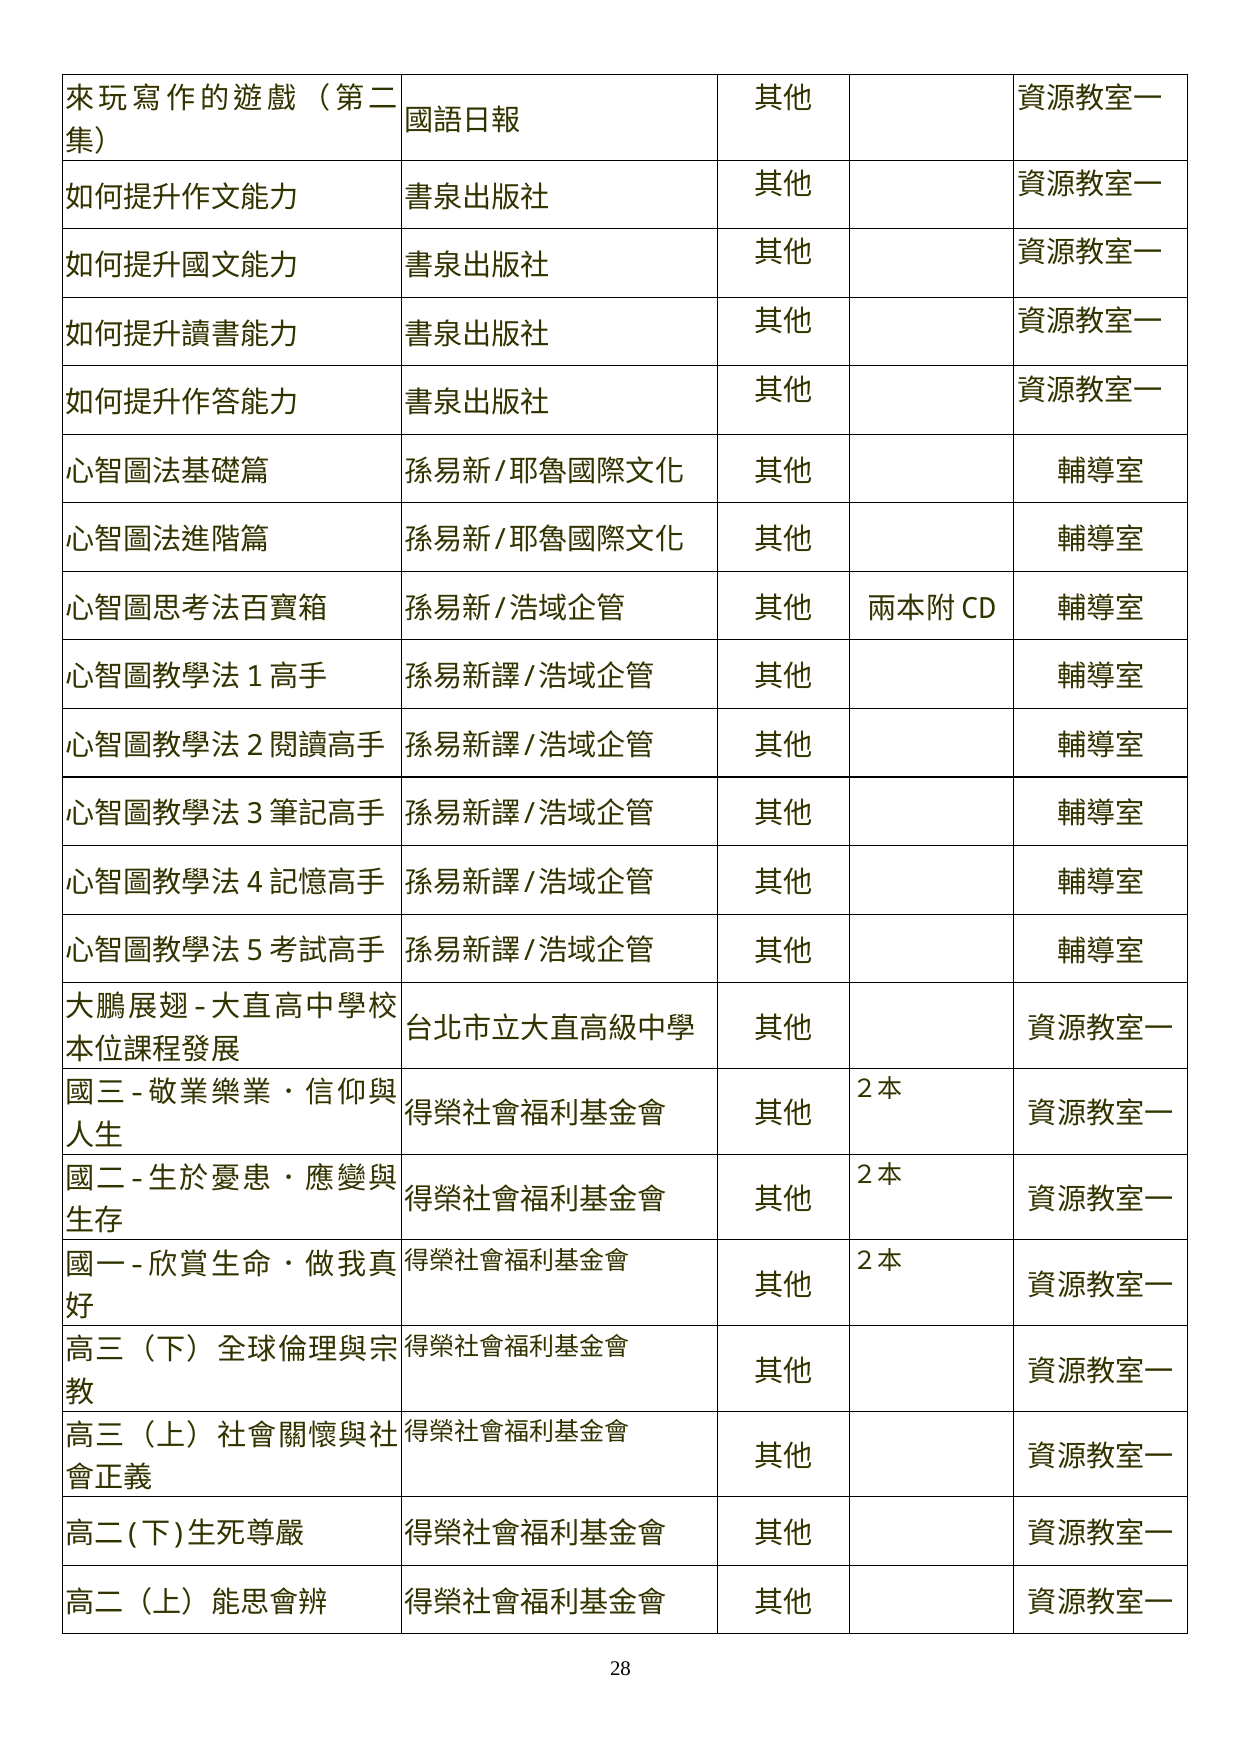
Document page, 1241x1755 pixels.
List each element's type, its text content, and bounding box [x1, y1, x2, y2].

table_cell 資源教室一 [1014, 75, 1187, 159]
table_cell 國語日報 [402, 75, 717, 159]
table_cell 心智圖教學法3筆記高手 [63, 778, 401, 845]
table_cell 孫易新/耶魯國際文化 [402, 503, 717, 571]
table_cell 得榮社會福利基金會 [402, 1326, 717, 1411]
table_cell 其他 [718, 1069, 849, 1153]
table_cell 高三（上）社會關懷與社會正義 [63, 1412, 401, 1496]
table_cell 資源教室一 [1014, 1155, 1187, 1239]
table_cell 兩本附CD [850, 572, 1013, 639]
table_cell 輔導室 [1014, 846, 1187, 913]
table_cell 輔導室 [1014, 915, 1187, 982]
table_cell ２本 [850, 1155, 1013, 1239]
table_cell 國一-欣賞生命．做我真好 [63, 1240, 401, 1325]
table_cell 其他 [718, 915, 849, 982]
table_cell 輔導室 [1014, 640, 1187, 708]
table_cell 其他 [718, 1326, 849, 1411]
table_cell 得榮社會福利基金會 [402, 1240, 717, 1325]
table_cell 其他 [718, 161, 849, 228]
table_cell 輔導室 [1014, 503, 1187, 571]
table_cell 孫易新/耶魯國際文化 [402, 435, 717, 502]
table_cell 其他 [718, 1412, 849, 1496]
table_cell 書泉出版社 [402, 366, 717, 434]
table_cell 高二（上）能思會辨 [63, 1566, 401, 1633]
table_cell [850, 1326, 1013, 1411]
table_cell [850, 846, 1013, 913]
table_cell 輔導室 [1014, 435, 1187, 502]
table_cell [850, 366, 1013, 434]
table_cell 孫易新譯/浩域企管 [402, 778, 717, 845]
table_cell 心智圖法進階篇 [63, 503, 401, 571]
table_cell 得榮社會福利基金會 [402, 1069, 717, 1153]
table_cell [850, 1566, 1013, 1633]
table_cell 其他 [718, 1240, 849, 1325]
table_cell [850, 161, 1013, 228]
table_cell 得榮社會福利基金會 [402, 1155, 717, 1239]
table_cell 其他 [718, 503, 849, 571]
table_cell 高三（下）全球倫理與宗教 [63, 1326, 401, 1411]
table_cell 如何提升作文能力 [63, 161, 401, 228]
table_cell 得榮社會福利基金會 [402, 1497, 717, 1565]
table_cell 資源教室一 [1014, 1069, 1187, 1153]
table_cell 其他 [718, 572, 849, 639]
table_cell 資源教室一 [1014, 298, 1187, 365]
table_cell [850, 983, 1013, 1068]
table_cell 其他 [718, 75, 849, 159]
table_cell [850, 709, 1013, 776]
table_cell [850, 298, 1013, 365]
table_cell 輔導室 [1014, 572, 1187, 639]
table_cell 資源教室一 [1014, 1412, 1187, 1496]
table_cell 其他 [718, 366, 849, 434]
table_cell 其他 [718, 983, 849, 1068]
table_cell 其他 [718, 778, 849, 845]
table_cell 心智圖思考法百寶箱 [63, 572, 401, 639]
table_cell 心智圖教學法2閱讀高手 [63, 709, 401, 776]
table_cell 得榮社會福利基金會 [402, 1412, 717, 1496]
table_cell [850, 229, 1013, 297]
table_cell 資源教室一 [1014, 1566, 1187, 1633]
table_cell [850, 778, 1013, 845]
table_cell 其他 [718, 1566, 849, 1633]
table_cell 資源教室一 [1014, 229, 1187, 297]
table_cell 台北市立大直高級中學 [402, 983, 717, 1068]
table_cell [850, 503, 1013, 571]
table_cell 其他 [718, 1497, 849, 1565]
table_cell 孫易新譯/浩域企管 [402, 915, 717, 982]
table_cell 大鵬展翅-大直高中學校本位課程發展 [63, 983, 401, 1068]
table_cell 心智圖教學法5考試高手 [63, 915, 401, 982]
table_cell [850, 75, 1013, 159]
table_cell 孫易新譯/浩域企管 [402, 846, 717, 913]
table_cell 其他 [718, 1155, 849, 1239]
table_cell 孫易新譯/浩域企管 [402, 709, 717, 776]
table_cell [850, 435, 1013, 502]
table_cell 國三-敬業樂業．信仰與人生 [63, 1069, 401, 1153]
table_cell 心智圖教學法4記憶高手 [63, 846, 401, 913]
table_cell ２本 [850, 1069, 1013, 1153]
table_cell [850, 1497, 1013, 1565]
table_cell 資源教室一 [1014, 1240, 1187, 1325]
table_cell 得榮社會福利基金會 [402, 1566, 717, 1633]
table_cell [850, 640, 1013, 708]
table_cell 其他 [718, 298, 849, 365]
table_cell ２本 [850, 1240, 1013, 1325]
table_cell 國二-生於憂患．應變與生存 [63, 1155, 401, 1239]
table_cell 其他 [718, 846, 849, 913]
table_cell 書泉出版社 [402, 229, 717, 297]
table_cell 其他 [718, 229, 849, 297]
table_cell 心智圖教學法1高手 [63, 640, 401, 708]
table_cell 其他 [718, 435, 849, 502]
table_cell 資源教室一 [1014, 161, 1187, 228]
table_cell 孫易新/浩域企管 [402, 572, 717, 639]
table_cell 高二(下)生死尊嚴 [63, 1497, 401, 1565]
table_cell 資源教室一 [1014, 366, 1187, 434]
table_cell 資源教室一 [1014, 1497, 1187, 1565]
table_cell 來玩寫作的遊戲（第二集） [63, 75, 401, 159]
table_cell 資源教室一 [1014, 1326, 1187, 1411]
table_cell 書泉出版社 [402, 298, 717, 365]
table_cell [850, 915, 1013, 982]
table_cell 其他 [718, 640, 849, 708]
table_cell 如何提升作答能力 [63, 366, 401, 434]
table_cell 如何提升讀書能力 [63, 298, 401, 365]
table_cell 如何提升國文能力 [63, 229, 401, 297]
table_cell 輔導室 [1014, 778, 1187, 845]
table_cell 其他 [718, 709, 849, 776]
table_cell 孫易新譯/浩域企管 [402, 640, 717, 708]
table_cell 心智圖法基礎篇 [63, 435, 401, 502]
table_cell [850, 1412, 1013, 1496]
table_cell 資源教室一 [1014, 983, 1187, 1068]
table_cell 書泉出版社 [402, 161, 717, 228]
table_cell 輔導室 [1014, 709, 1187, 776]
